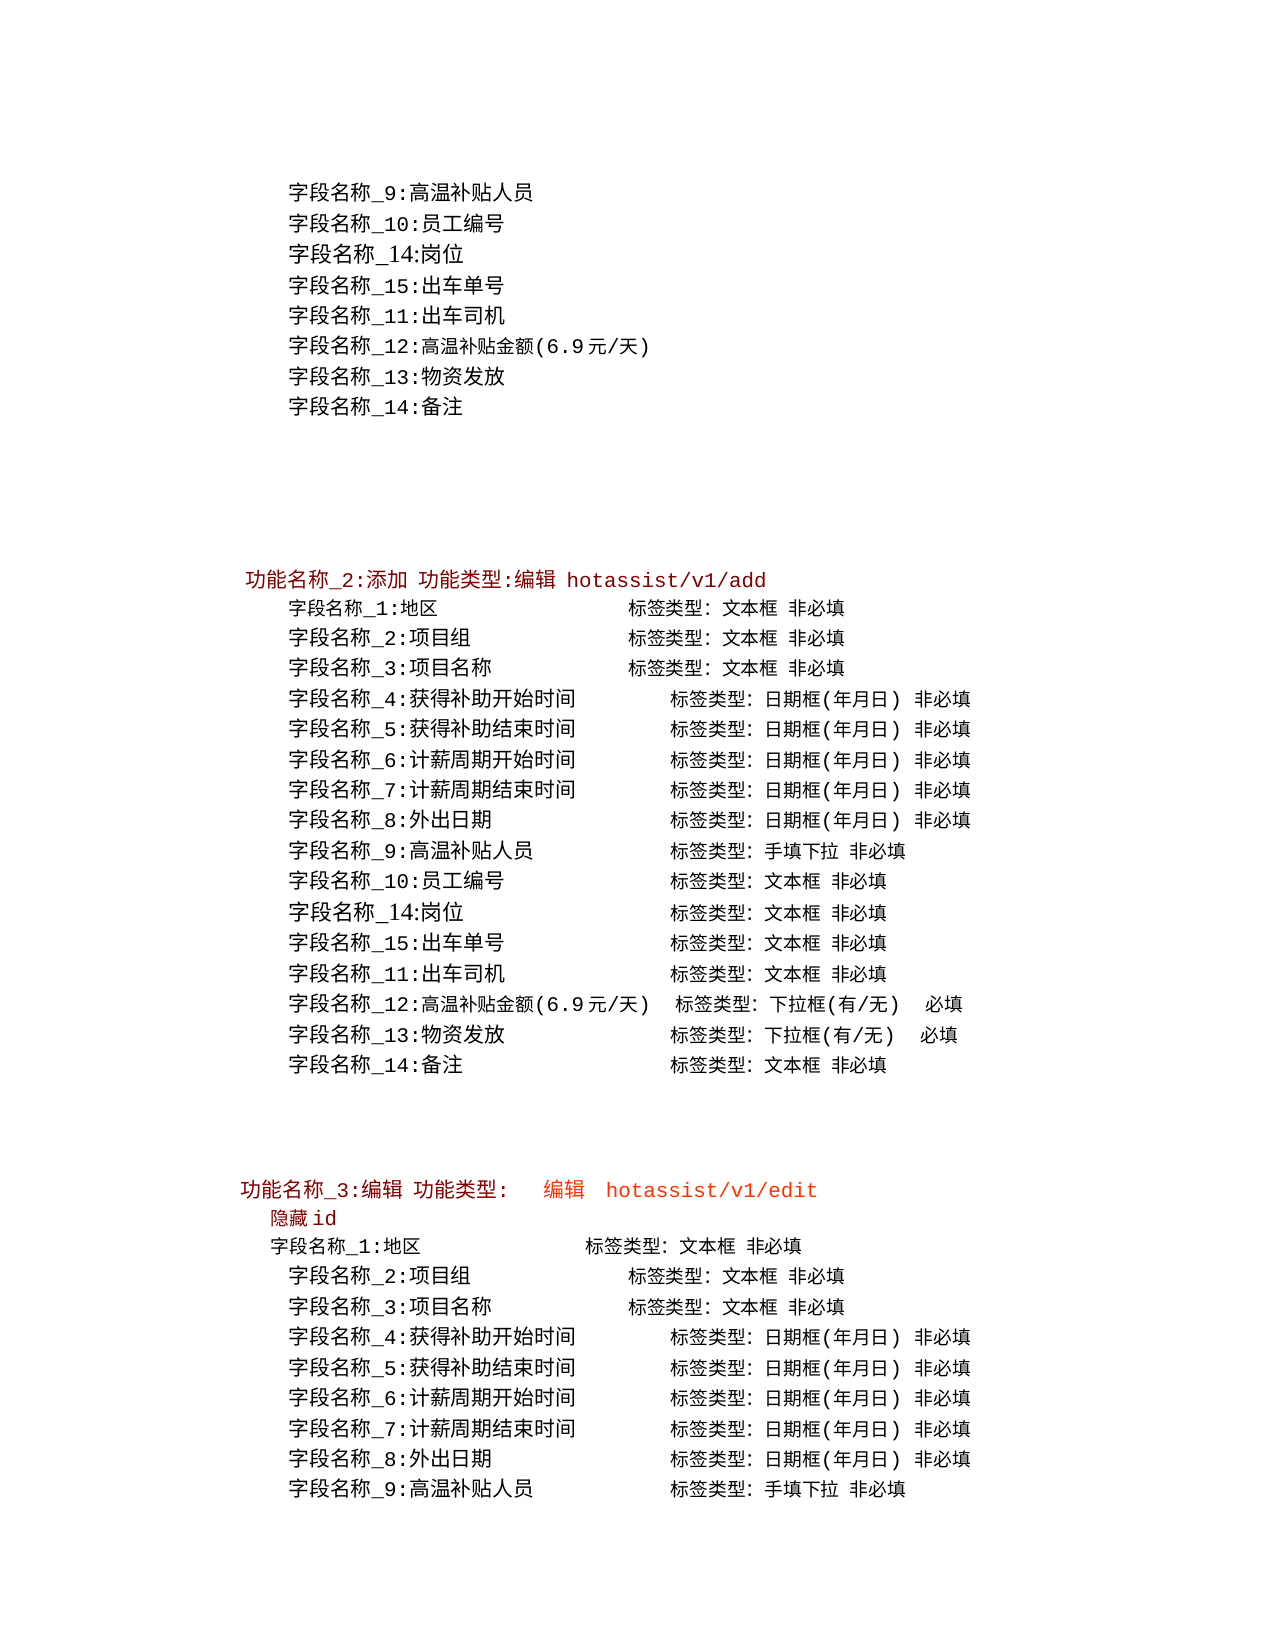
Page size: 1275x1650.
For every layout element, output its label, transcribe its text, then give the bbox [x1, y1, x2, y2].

text 字段名称_15:出车单号 标签类型：文本框 非必填 [118, 927, 1157, 957]
text 字段名称_9:高温补贴人员 标签类型：手填下拉 非必填 [118, 1473, 1157, 1503]
text 字段名称_10:员工编号 标签类型：文本框 非必填 [118, 864, 1157, 895]
text 字段名称_14:备注 标签类型：文本框 非必填 [118, 1048, 1157, 1079]
text 字段名称_6:计薪周期开始时间 标签类型：日期框(年月日) 非必填 [118, 1381, 1157, 1412]
text 功能名称_2:添加 功能类型:编辑 hotassist/v1/add [118, 563, 1157, 593]
text 字段名称_13:物资发放 [118, 360, 1157, 391]
text 字段名称_12:高温补贴金额(6.9元/天) 标签类型：下拉框(有/无) 必填 [118, 987, 1157, 1018]
text 字段名称_12:高温补贴金额(6.9元/天) [118, 330, 1157, 360]
text 字段名称_11:出车司机 [118, 299, 1157, 330]
text 字段名称_6:计薪周期开始时间 标签类型：日期框(年月日) 非必填 [118, 743, 1157, 773]
text 字段名称_15:出车单号 [118, 269, 1157, 299]
text 字段名称_14:岗位 [118, 237, 1157, 269]
text 字段名称_13:物资发放 标签类型：下拉框(有/无) 必填 [118, 1018, 1157, 1048]
text 字段名称_2:项目组 标签类型：文本框 非必填 [118, 1260, 1157, 1290]
text 字段名称_14:备注 [118, 391, 1157, 421]
text 字段名称_10:员工编号 [118, 207, 1157, 237]
text 功能名称_3:编辑 功能类型: 编辑 hotassist/v1/edit [118, 1173, 1157, 1204]
text 字段名称_3:项目名称 标签类型：文本框 非必填 [118, 1290, 1157, 1321]
text 字段名称_4:获得补助开始时间 标签类型：日期框(年月日) 非必填 [118, 682, 1157, 712]
text 字段名称_9:高温补贴人员 标签类型：手填下拉 非必填 [118, 834, 1157, 864]
text 字段名称_1:地区 标签类型：文本框 非必填 [118, 1232, 1157, 1260]
text 字段名称_1:地区 标签类型：文本框 非必填 [118, 593, 1157, 621]
text 隐藏id [118, 1204, 1157, 1232]
text 字段名称_7:计薪周期结束时间 标签类型：日期框(年月日) 非必填 [118, 1412, 1157, 1442]
text 字段名称_14:岗位 标签类型：文本框 非必填 [118, 895, 1157, 927]
text 字段名称_5:获得补助结束时间 标签类型：日期框(年月日) 非必填 [118, 712, 1157, 743]
text 字段名称_2:项目组 标签类型：文本框 非必填 [118, 621, 1157, 652]
text 字段名称_8:外出日期 标签类型：日期框(年月日) 非必填 [118, 804, 1157, 834]
text 字段名称_4:获得补助开始时间 标签类型：日期框(年月日) 非必填 [118, 1321, 1157, 1351]
text 字段名称_9:高温补贴人员 [118, 176, 1157, 207]
text 字段名称_7:计薪周期结束时间 标签类型：日期框(年月日) 非必填 [118, 773, 1157, 804]
text 字段名称_8:外出日期 标签类型：日期框(年月日) 非必填 [118, 1442, 1157, 1473]
text 字段名称_3:项目名称 标签类型：文本框 非必填 [118, 652, 1157, 682]
text 字段名称_5:获得补助结束时间 标签类型：日期框(年月日) 非必填 [118, 1351, 1157, 1381]
text 字段名称_11:出车司机 标签类型：文本框 非必填 [118, 957, 1157, 987]
